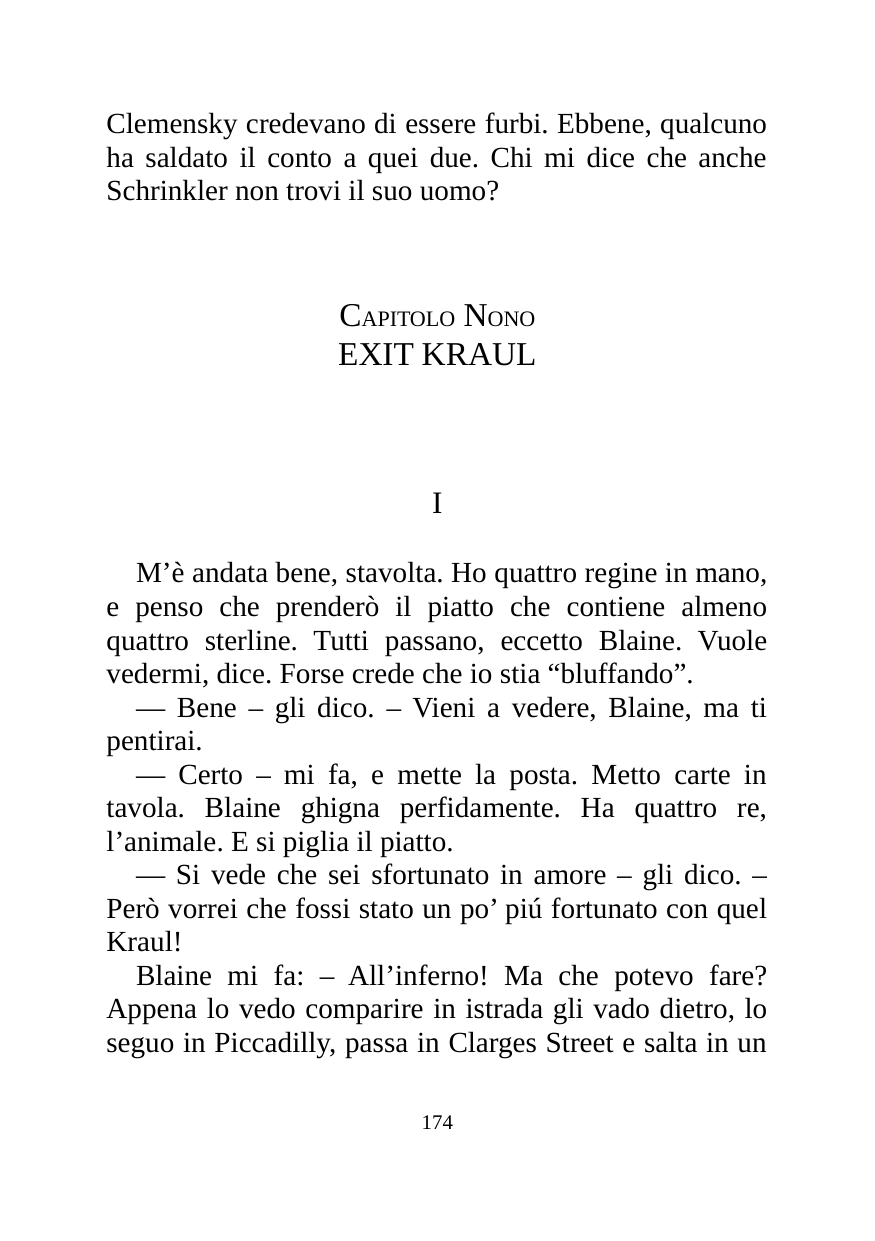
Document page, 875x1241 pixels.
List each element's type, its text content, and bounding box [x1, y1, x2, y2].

text Blaine mi fa: – All’inferno! Ma che potevo fare? Appena lo vedo comparire in istrada gli vado dietro, lo seguo in Piccadilly, passa in Clarges Street e salta in un [106, 958, 768, 1059]
text Clemensky credevano di essere furbi. Ebbene, qualcuno ha saldato il conto a quei due. Chi mi dice che anche Schrinkler non trovi il suo uomo? [106, 106, 768, 207]
text M’è andata bene, stavolta. Ho quattro regine in mano, e penso che prenderò il piatto che contiene almeno quattro sterline. Tutti passano, eccetto Blaine. Vuole vedermi, dice. Forse crede che io stia “bluffando”. [106, 556, 768, 690]
text — Bene – gli dico. – Vieni a vedere, Blaine, ma ti pentirai. [106, 690, 768, 757]
text — Si vede che sei sfortunato in amore – gli dico. – Però vorrei che fossi stato un po’ piú fortunato con quel Kraul! [106, 857, 768, 958]
subtitle I [106, 484, 768, 520]
text — Certo – mi fa, e mette la posta. Metto carte in tavola. Blaine ghigna perfidamente. Ha quattro re, l’animale. E si piglia il piatto. [106, 757, 768, 857]
subtitle Capitolo Nono EXIT KRAUL [106, 295, 768, 372]
